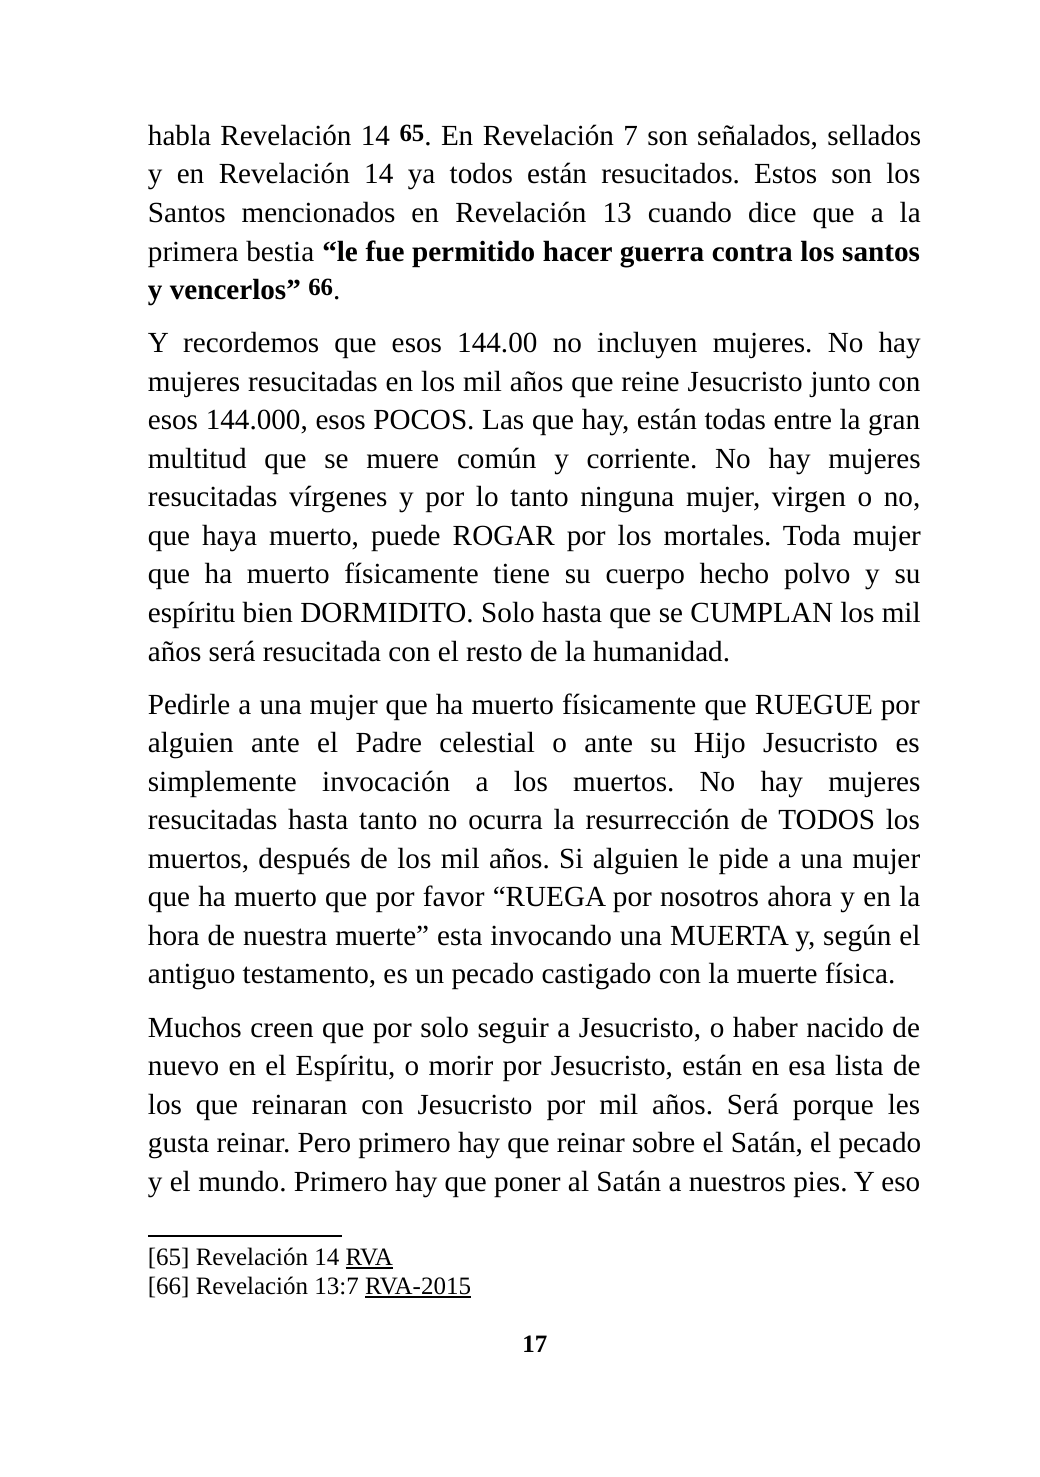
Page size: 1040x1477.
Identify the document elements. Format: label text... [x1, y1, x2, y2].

text Revelación 14 RVA [148, 1242, 921, 1271]
text habla Revelación 14 . En Revelación 7 son señalados, sellados y en Revelación 14 ya todos están resucitados. Estos son los Santos mencionados en Revelación 13 cuando dice que a la primera bestia “le fue permitido hacer guerra contra los santos y vencerlos” . [148, 118, 921, 306]
text Muchos creen que por solo seguir a Jesucristo, o haber nacido de nuevo en el Espíritu, o morir por Jesucristo, están en esa lista de los que reinaran con Jesucristo por mil años. Será porque les gusta reinar. Pero primero hay que reinar sobre el Satán, el pecado y el mundo. Primero hay que poner al Satán a nuestros pies. Y eso [148, 1010, 921, 1197]
text Pedirle a una mujer que ha muerto físicamente que RUEGUE por alguien ante el Padre celestial o ante su Hijo Jesucristo es simplemente invocación a los muertos. No hay mujeres resucitadas hasta tanto no ocurra la resurrección de TODOS los muertos, después de los mil años. Si alguien le pide a una mujer que ha muerto que por favor “RUEGA por nosotros ahora y en la hora de nuestra muerte” esta invocando una MUERTA y, según el antiguo testamento, es un pecado castigado con la muerte física. [148, 687, 921, 990]
text Y recordemos que esos 144.00 no incluyen mujeres. No hay mujeres resucitadas en los mil años que reine Jesucristo junto con esos 144.000, esos POCOS. Las que hay, están todas entre la gran multitud que se muere común y corriente. No hay mujeres resucitadas vírgenes y por lo tanto ninguna mujer, virgen o no, que haya muerto, puede ROGAR por los mortales. Toda mujer que ha muerto físicamente tiene su cuerpo hecho polvo y su espíritu bien DORMIDITO. Solo hasta que se CUMPLAN los mil años será resucitada con el resto de la humanidad. [148, 325, 921, 667]
text Revelación 13:7 RVA-2015 [148, 1271, 921, 1300]
